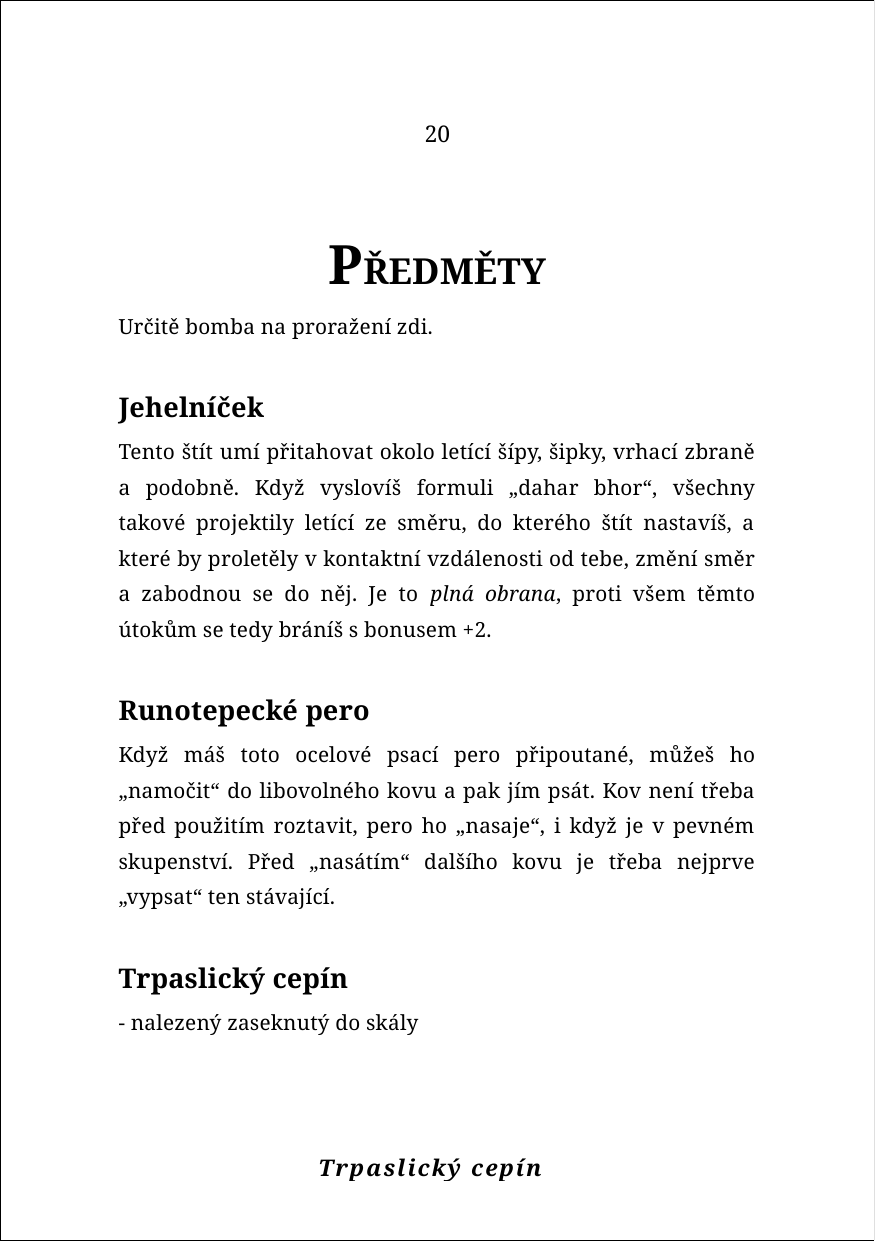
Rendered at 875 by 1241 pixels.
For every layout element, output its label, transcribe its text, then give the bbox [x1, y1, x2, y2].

subtitle Trpaslický cepín [118, 959, 756, 996]
text Když máš toto ocelové psací pero připoutané, můžeš ho „namočit“ do libovolného kovu a pak jím psát. Kov není třeba před použitím roztavit, pero ho „nasaje“, i když je v pevném skupenství. Před „nasátím“ dalšího kovu je třeba nejprve „vypsat“ ten stávající. [118, 740, 756, 911]
text - nalezený zaseknutý do skály [118, 1008, 756, 1036]
text Určitě bomba na proražení zdi. [118, 312, 756, 340]
subtitle Jehelníček [118, 389, 756, 426]
text Tento štít umí přitahovat okolo letící šípy, šipky, vrhací zbraně a podobně. Když vyslovíš formuli „dahar bhor“, všechny takové projektily letící ze směru, do kterého štít nastavíš, a které by proletěly v kontaktní vzdálenosti od tebe, změní směr a zabodnou se do něj. Je to plná obrana, proti všem těmto útokům se tedy bráníš s bonusem +2. [118, 437, 756, 643]
subtitle Runotepecké pero [118, 692, 756, 729]
subtitle Předměty [118, 226, 756, 300]
